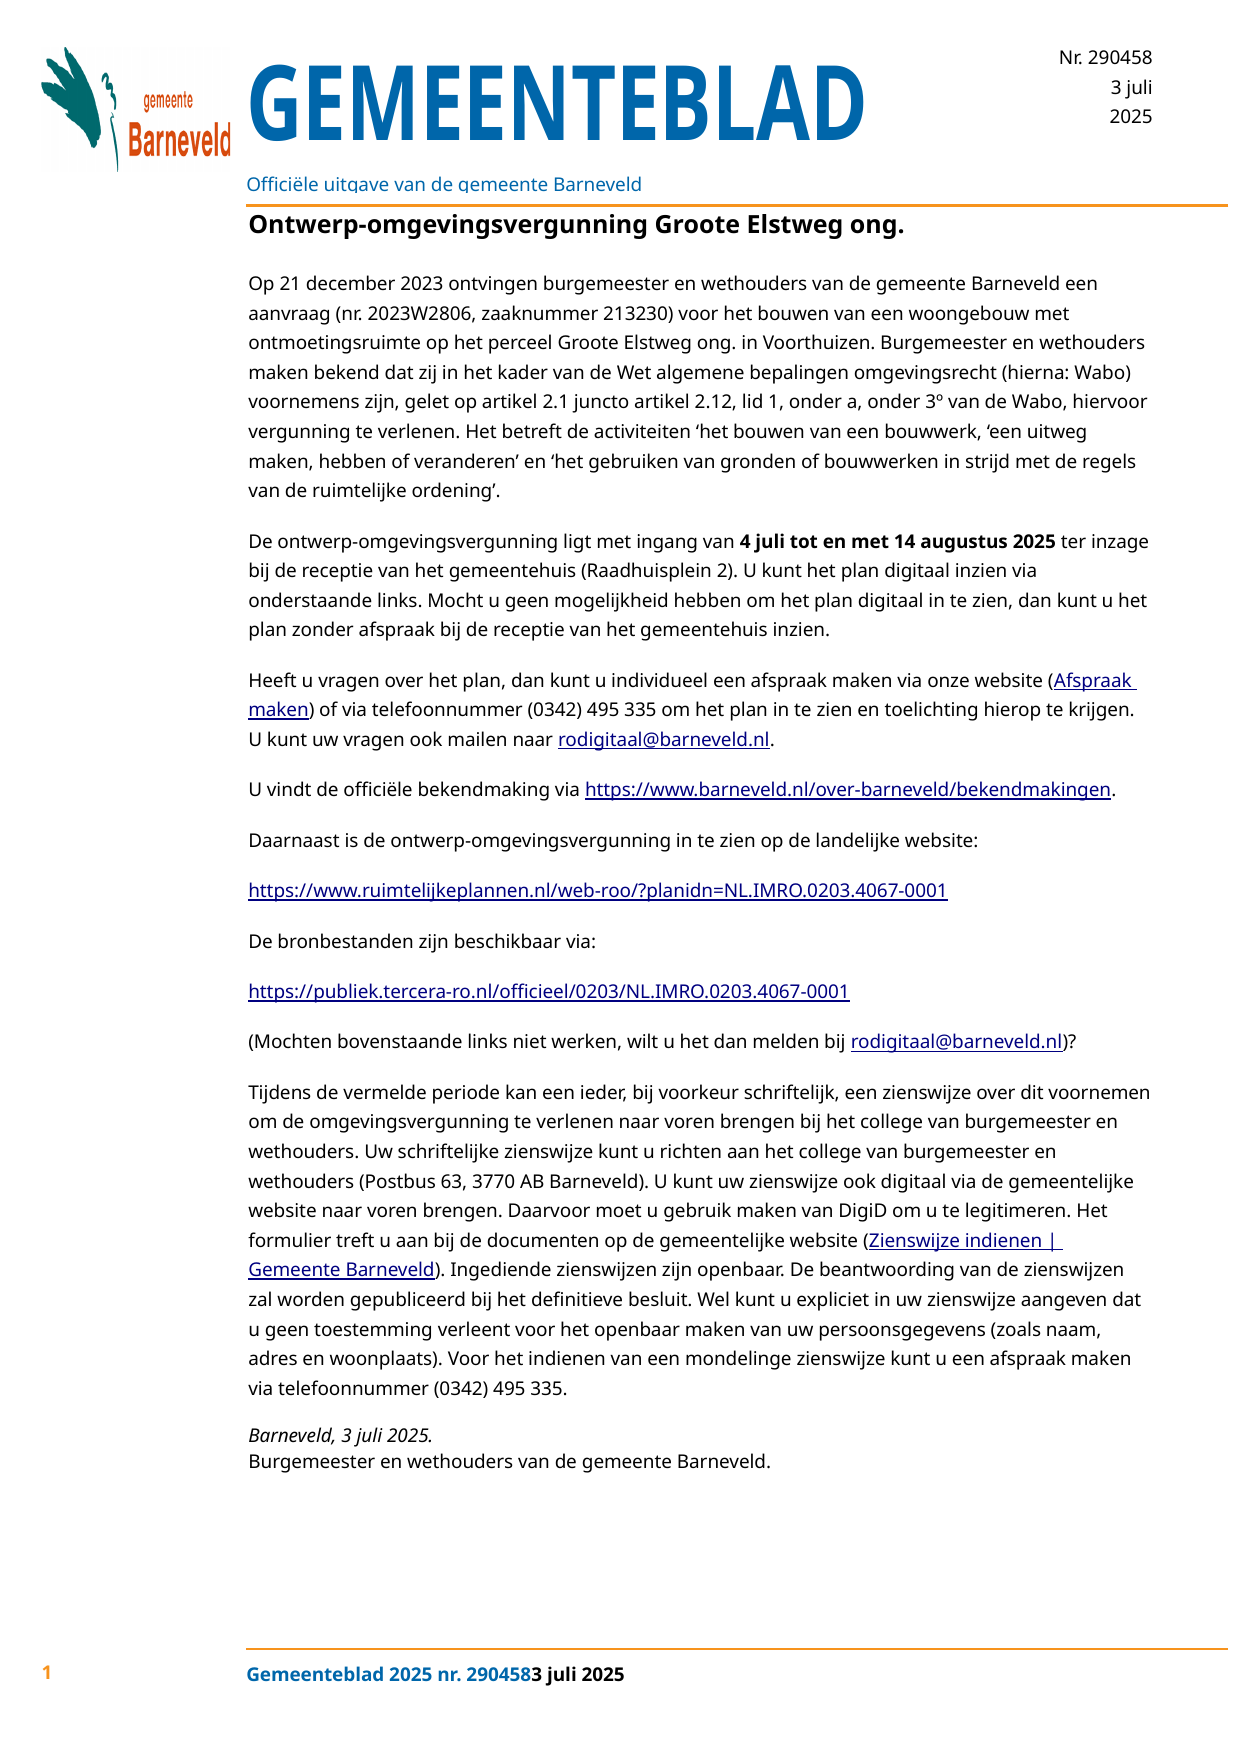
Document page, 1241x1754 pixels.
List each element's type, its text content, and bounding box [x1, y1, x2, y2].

text Heeft u vragen over het plan, dan kunt u individueel een afspraak maken via onze website (Afspraak maken) of via telefoonnummer (0342) 495 335 om het plan in te zien en toelichting hierop te krijgen. U kunt uw vragen ook mailen naar rodigitaal@barneveld.nl. [248, 667, 1152, 752]
text Daarnaast is de ontwerp-omgevingsvergunning in te zien op de landelijke website: [248, 827, 1152, 853]
text https://www.ruimtelijkeplannen.nl/web-roo/?planidn=NL.IMRO.0203.4067-0001 [248, 877, 1152, 903]
text U vindt de officiële bekendmaking via https://www.barneveld.nl/over-barneveld/bekendmakingen. [248, 777, 1152, 802]
text Ontwerp-omgevingsvergunning Groote Elstweg ong. [248, 207, 1152, 241]
text Op 21 december 2023 ontvingen burgemeester en wethouders van de gemeente Barneveld een aanvraag (nr. 2023W2806, zaaknummer 213230) voor het bouwen van een woongebouw met ontmoetingsruimte op het perceel Groote Elstweg ong. in Voorthuizen. Burgemeester en wethouders maken bekend dat zij in het kader van de Wet algemene bepalingen omgevingsrecht (hierna: Wabo) voornemens zijn, gelet op artikel 2.1 juncto artikel 2.12, lid 1, onder a, onder 3º van de Wabo, hiervoor vergunning te verlenen. Het betreft de activiteiten ‘het bouwen van een bouwwerk, ‘een uitweg maken, hebben of veranderen’ en ‘het gebruiken van gronden of bouwwerken in strijd met de regels van de ruimtelijke ordening’. [248, 270, 1152, 503]
text (Mochten bovenstaande links niet werken, wilt u het dan melden bij rodigitaal@barneveld.nl)? [248, 1029, 1152, 1054]
text Tijdens de vermelde periode kan een ieder, bij voorkeur schriftelijk, een zienswijze over dit voornemen om de omgevingsvergunning te verlenen naar voren brengen bij het college van burgemeester en wethouders. Uw schriftelijke zienswijze kunt u richten aan het college van burgemeester en wethouders (Postbus 63, 3770 AB Barneveld). U kunt uw zienswijze ook digitaal via de gemeentelijke website naar voren brengen. Daarvoor moet u gebruik maken van DigiD om u te legitimeren. Het formulier treft u aan bij de documenten op de gemeentelijke website (Zienswijze indienen | Gemeente Barneveld). Ingediende zienswijzen zijn openbaar. De beantwoording van de zienswijzen zal worden gepubliceerd bij het definitieve besluit. Wel kunt u expliciet in uw zienswijze aangeven dat u geen toestemming verleent voor het openbaar maken van uw persoonsgegevens (zoals naam, adres en woonplaats). Voor het indienen van een mondelinge zienswijze kunt u een afspraak maken via telefoonnummer (0342) 495 335. [248, 1079, 1152, 1401]
text Barneveld, 3 juli 2025. [248, 1423, 1152, 1448]
text De bronbestanden zijn beschikbaar via: [248, 928, 1152, 953]
text Burgemeester en wethouders van de gemeente Barneveld. [248, 1448, 1152, 1474]
text De ontwerp-omgevingsvergunning ligt met ingang van 4 juli tot en met 14 augustus 2025 ter inzage bij de receptie van het gemeentehuis (Raadhuisplein 2). U kunt het plan digitaal inzien via onderstaande links. Mocht u geen mogelijkheid hebben om het plan digitaal in te zien, dan kunt u het plan zonder afspraak bij de receptie van het gemeentehuis inzien. [248, 528, 1152, 642]
text https://publiek.tercera-ro.nl/officieel/0203/NL.IMRO.0203.4067-0001 [248, 978, 1152, 1004]
picture [41, 47, 231, 172]
